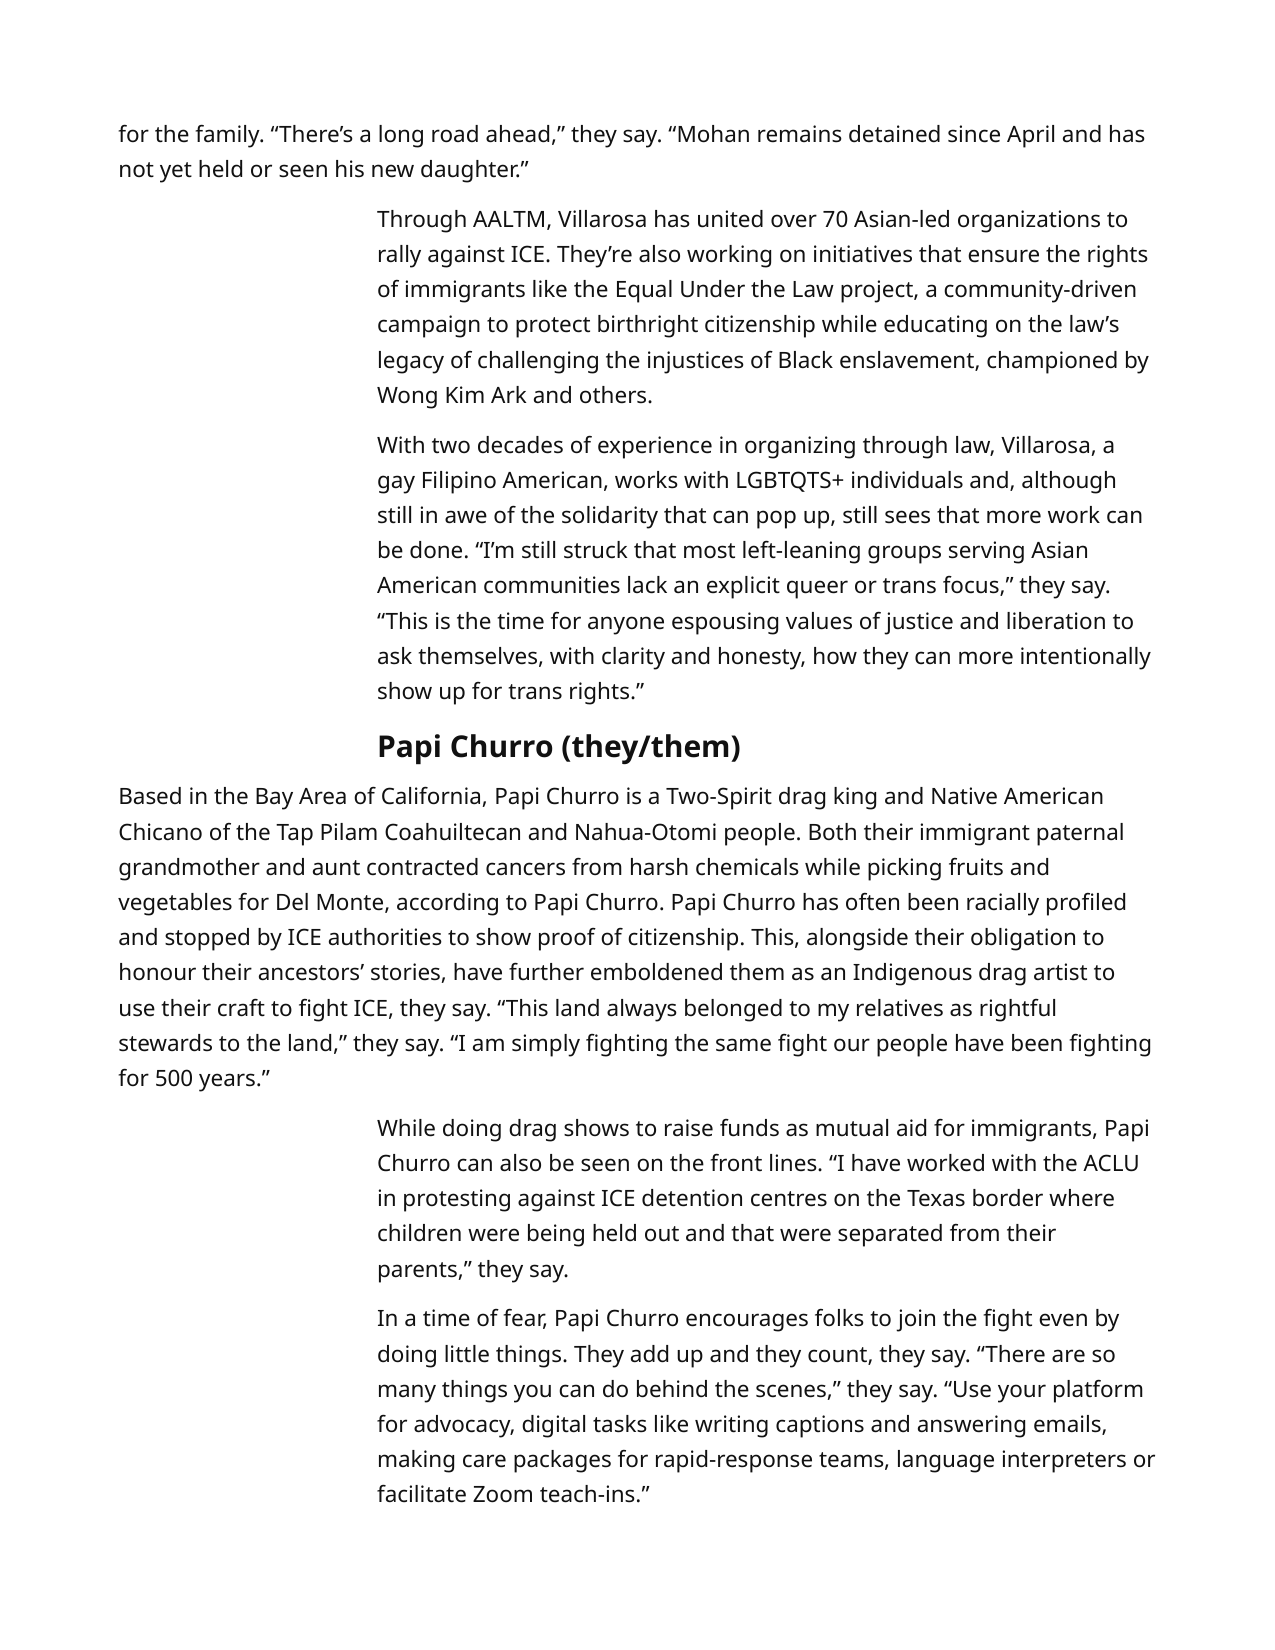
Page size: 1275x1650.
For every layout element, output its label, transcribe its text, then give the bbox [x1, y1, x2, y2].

text While doing drag shows to raise funds as mutual aid for immigrants, Papi Churro can also be seen on the front lines. “I have worked with the ACLU in protesting against ICE detention centres on the Texas border where children were being held out and that were separated from their parents,” they say. [377, 1112, 1157, 1283]
text Through AALTM, Villarosa has united over 70 Asian-led organizations to rally against ICE. They’re also working on initiatives that ensure the rights of immigrants like the Equal Under the Law project, a community-driven campaign to protect birthright citizenship while educating on the law’s legacy of challenging the injustices of Black enslavement, championed by Wong Kim Ark and others. [377, 203, 1157, 410]
subtitle Papi Churro (they/them) [377, 725, 1157, 766]
text In a time of fear, Papi Churro encourages folks to join the fight even by doing little things. They add up and they count, they say. “There are so many things you can do behind the scenes,” they say. “Use your platform for advocacy, digital tasks like writing captions and answering emails, making care packages for rapid-response teams, language interpreters or facilitate Zoom teach-ins.” [377, 1303, 1157, 1509]
text Based in the Bay Area of California, Papi Churro is a Two-Spirit drag king and Native American Chicano of the Tap Pilam Coahuiltecan and Nahua-Otomi people. Both their immigrant paternal grandmother and aunt contracted cancers from harsh chemicals while picking fruits and vegetables for Del Monte, according to Papi Churro. Papi Churro has often been racially profiled and stopped by ICE authorities to show proof of citizenship. This, alongside their obligation to honour their ancestors’ stories, have further emboldened them as an Indigenous drag artist to use their craft to fight ICE, they say. “This land always belonged to my relatives as rightful stewards to the land,” they say. “I am simply fighting the same fight our people have been fighting for 500 years.” [118, 781, 1157, 1093]
text With two decades of experience in organizing through law, Villarosa, a gay Filipino American, works with LGBTQTS+ individuals and, although still in awe of the solidarity that can pop up, still sees that more work can be done. “I’m still struck that most left-leaning groups serving Asian American communities lack an explicit queer or trans focus,” they say. “This is the time for anyone espousing values of justice and liberation to ask themselves, with clarity and honesty, how they can more intentionally show up for trans rights.” [377, 429, 1157, 706]
text for the family. “There’s a long road ahead,” they say. “Mohan remains detained since April and has not yet held or seen his new daughter.” [118, 118, 1157, 184]
